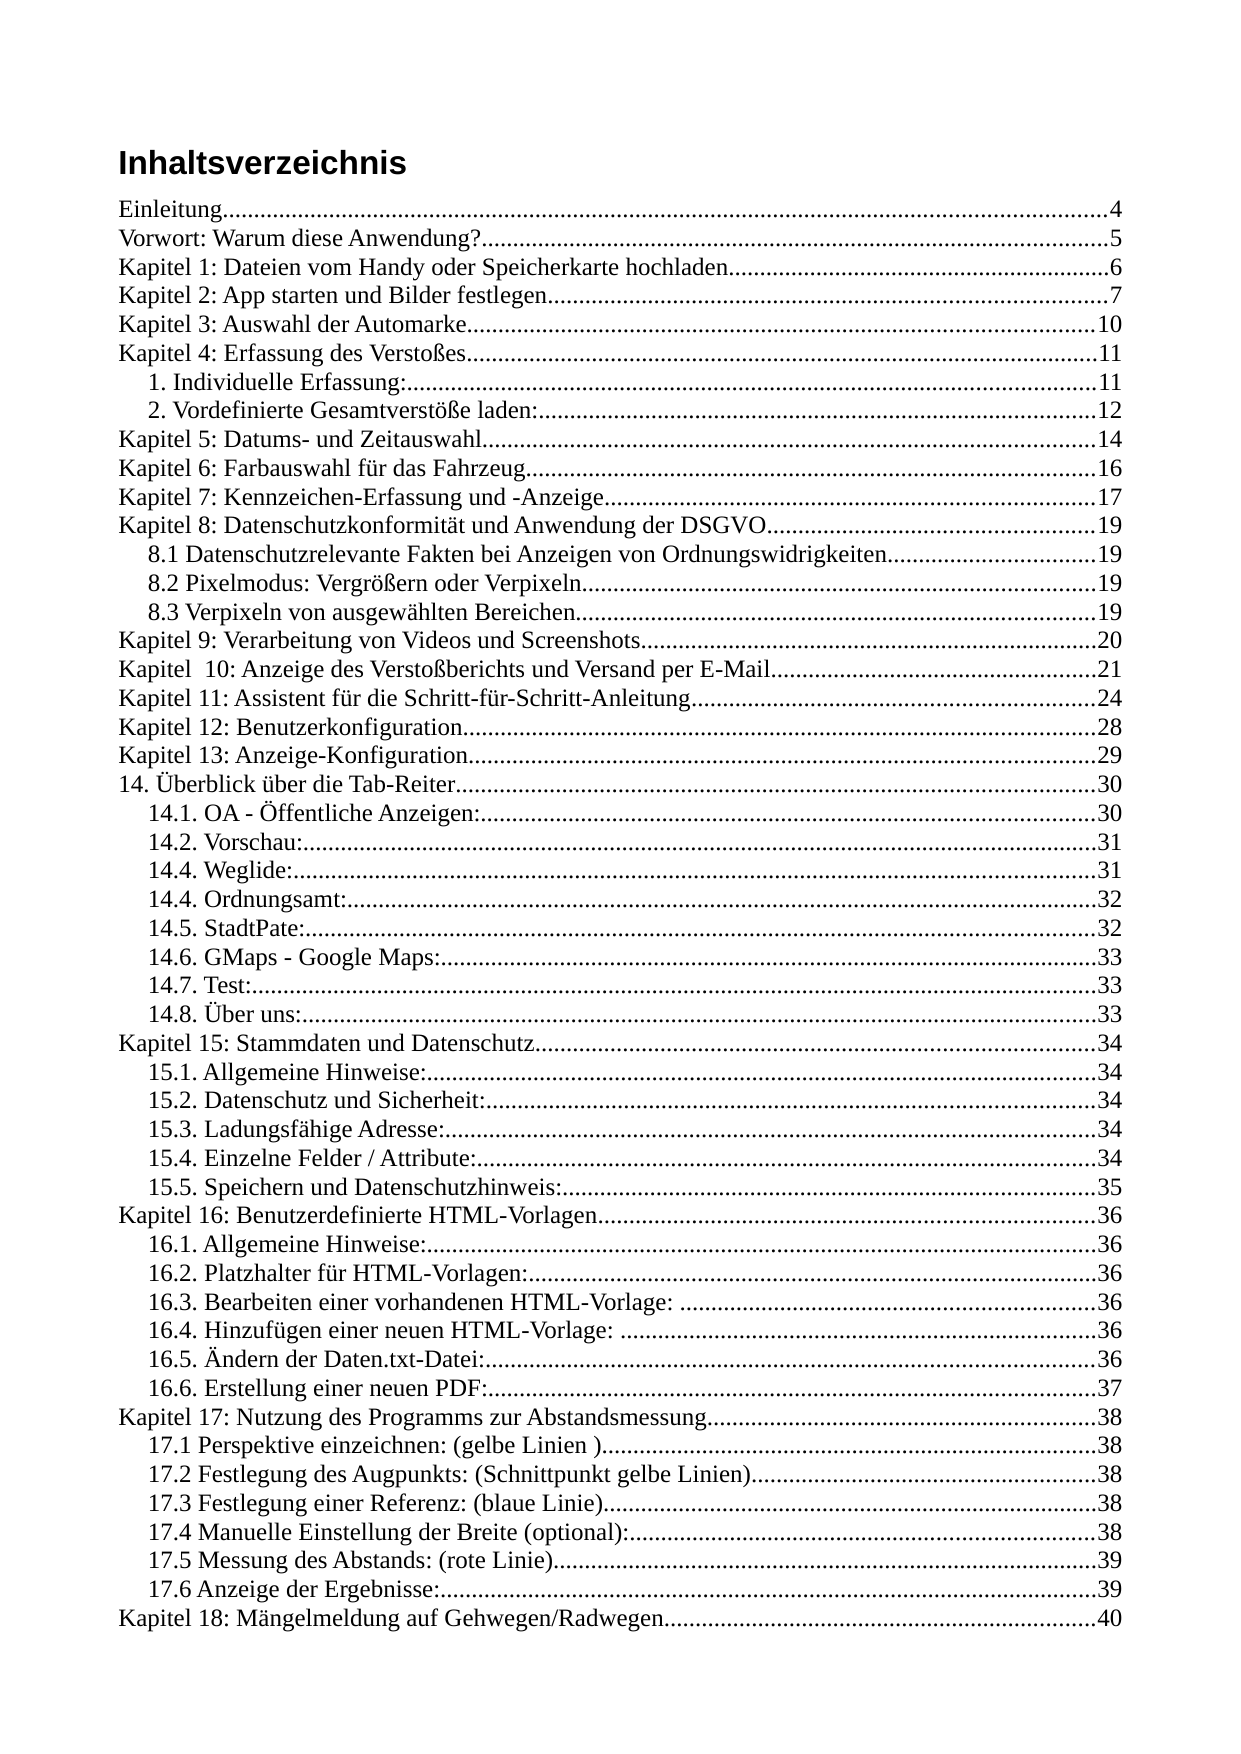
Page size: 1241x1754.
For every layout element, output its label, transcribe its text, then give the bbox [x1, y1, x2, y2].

text Kapitel 10: Anzeige des Verstoßberichts und Versand per E-Mail 21 [118, 654, 1122, 683]
text 14.8. Über uns: 33 [148, 999, 1122, 1028]
text 17.1 Perspektive einzeichnen: (gelbe Linien ) 38 [148, 1430, 1122, 1459]
text Kapitel 17: Nutzung des Programms zur Abstandsmessung 38 [118, 1402, 1122, 1430]
text 14.6. GMaps - Google Maps: 33 [148, 942, 1122, 970]
text 1. Individuelle Erfassung: 11 [148, 367, 1122, 395]
text 14.7. Test: 33 [148, 970, 1122, 999]
text 16.2. Platzhalter für HTML-Vorlagen: 36 [148, 1258, 1122, 1287]
text Kapitel 1: Dateien vom Handy oder Speicherkarte hochladen 6 [118, 252, 1122, 280]
text Kapitel 8: Datenschutzkonformität und Anwendung der DSGVO 19 [118, 510, 1122, 539]
text Vorwort: Warum diese Anwendung? 5 [118, 223, 1122, 252]
text 14. Überblick über die Tab-Reiter 30 [118, 769, 1122, 798]
text 14.5. StadtPate: 32 [148, 913, 1122, 942]
text 8.1 Datenschutzrelevante Fakten bei Anzeigen von Ordnungswidrigkeiten 19 [148, 539, 1122, 568]
text 15.5. Speichern und Datenschutzhinweis: 35 [148, 1172, 1122, 1200]
text Kapitel 15: Stammdaten und Datenschutz 34 [118, 1028, 1122, 1057]
text Kapitel 18: Mängelmeldung auf Gehwegen/Radwegen 40 [118, 1603, 1122, 1632]
text 14.2. Vorschau: 31 [148, 827, 1122, 855]
text 15.2. Datenschutz und Sicherheit: 34 [148, 1085, 1122, 1114]
text 16.1. Allgemeine Hinweise: 36 [148, 1229, 1122, 1258]
text Kapitel 12: Benutzerkonfiguration 28 [118, 712, 1122, 740]
text Kapitel 5: Datums- und Zeitauswahl 14 [118, 424, 1122, 453]
text 14.1. OA - Öffentliche Anzeigen: 30 [148, 798, 1122, 827]
text Kapitel 2: App starten und Bilder festlegen 7 [118, 280, 1122, 309]
text 16.4. Hinzufügen einer neuen HTML-Vorlage: 36 [148, 1315, 1122, 1344]
text 17.5 Messung des Abstands: (rote Linie) 39 [148, 1545, 1122, 1574]
text Kapitel 11: Assistent für die Schritt-für-Schritt-Anleitung 24 [118, 683, 1122, 712]
text 16.5. Ändern der Daten.txt-Datei: 36 [148, 1344, 1122, 1373]
text Kapitel 3: Auswahl der Automarke 10 [118, 309, 1122, 338]
text 8.3 Verpixeln von ausgewählten Bereichen 19 [148, 597, 1122, 625]
text Kapitel 6: Farbauswahl für das Fahrzeug 16 [118, 453, 1122, 482]
text 2. Vordefinierte Gesamtverstöße laden: 12 [148, 395, 1122, 424]
text Kapitel 9: Verarbeitung von Videos und Screenshots 20 [118, 625, 1122, 654]
text Kapitel 16: Benutzerdefinierte HTML-Vorlagen 36 [118, 1200, 1122, 1229]
subtitle Inhaltsverzeichnis [118, 143, 1122, 182]
text 14.4. Weglide: 31 [148, 855, 1122, 884]
text Kapitel 4: Erfassung des Verstoßes 11 [118, 338, 1122, 367]
text 16.6. Erstellung einer neuen PDF: 37 [148, 1373, 1122, 1402]
text 8.2 Pixelmodus: Vergrößern oder Verpixeln 19 [148, 568, 1122, 597]
text 17.2 Festlegung des Augpunkts: (Schnittpunkt gelbe Linien) 38 [148, 1459, 1122, 1488]
text 16.3. Bearbeiten einer vorhandenen HTML-Vorlage: 36 [148, 1287, 1122, 1315]
text 17.3 Festlegung einer Referenz: (blaue Linie) 38 [148, 1488, 1122, 1517]
text Kapitel 7: Kennzeichen-Erfassung und -Anzeige 17 [118, 482, 1122, 510]
text 15.4. Einzelne Felder / Attribute: 34 [148, 1143, 1122, 1172]
text Einleitung 4 [118, 194, 1122, 223]
text 17.6 Anzeige der Ergebnisse: 39 [148, 1574, 1122, 1603]
text 17.4 Manuelle Einstellung der Breite (optional): 38 [148, 1517, 1122, 1545]
text 15.1. Allgemeine Hinweise: 34 [148, 1057, 1122, 1085]
text Kapitel 13: Anzeige-Konfiguration 29 [118, 740, 1122, 769]
text 15.3. Ladungsfähige Adresse: 34 [148, 1114, 1122, 1143]
text 14.4. Ordnungsamt: 32 [148, 884, 1122, 913]
